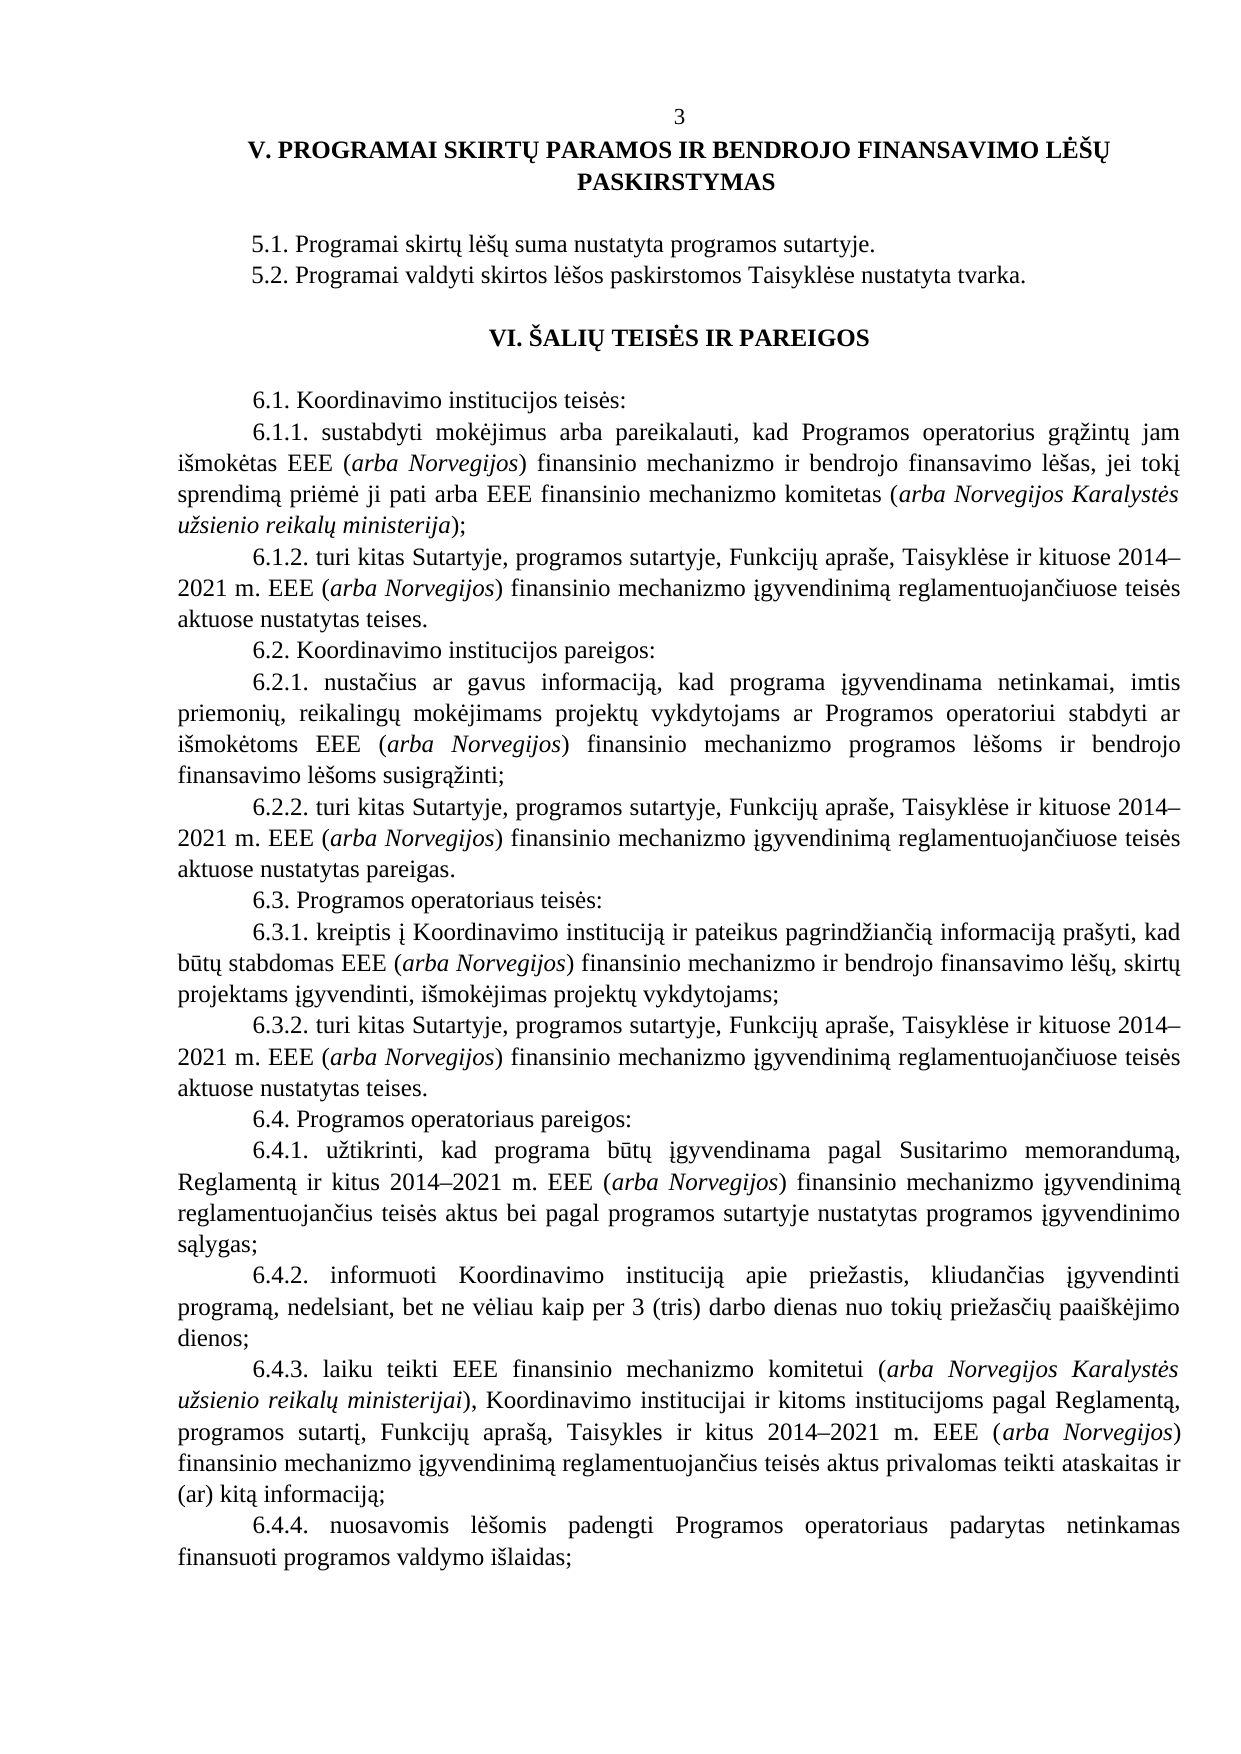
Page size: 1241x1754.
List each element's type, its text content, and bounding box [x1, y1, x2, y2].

text 6.2.2. turi kitas Sutartyje, programos sutartyje, Funkcijų apraše, Taisyklėse ir kituose 2014–2021 m. EEE (arba Norvegijos) finansinio mechanizmo įgyvendinimą reglamentuojančiuose teisės aktuose nustatytas pareigas. [177, 789, 1181, 883]
text 6.4.3. laiku teikti EEE finansinio mechanizmo komitetui (arba Norvegijos Karalystės užsienio reikalų ministerijai), Koordinavimo institucijai ir kitoms institucijoms pagal Reglamentą, programos sutartį, Funkcijų aprašą, Taisykles ir kitus 2014–2021 m. EEE (arba Norvegijos) finansinio mechanizmo įgyvendinimą reglamentuojančius teisės aktus privalomas teikti ataskaitas ir (ar) kitą informaciją; [177, 1352, 1181, 1508]
text 6.1.1. sustabdyti mokėjimus arba pareikalauti, kad Programos operatorius grąžintų jam išmokėtas EEE (arba Norvegijos) finansinio mechanizmo ir bendrojo finansavimo lėšas, jei tokį sprendimą priėmė ji pati arba EEE finansinio mechanizmo komitetas (arba Norvegijos Karalystės užsienio reikalų ministerija); [177, 414, 1181, 539]
text VI. ŠALIŲ TEISĖS IR PAREIGOS [177, 320, 1181, 352]
text 6.1.2. turi kitas Sutartyje, programos sutartyje, Funkcijų apraše, Taisyklėse ir kituose 2014–2021 m. EEE (arba Norvegijos) finansinio mechanizmo įgyvendinimą reglamentuojančiuose teisės aktuose nustatytas teises. [177, 539, 1181, 633]
text 6.3.2. turi kitas Sutartyje, programos sutartyje, Funkcijų apraše, Taisyklėse ir kituose 2014–2021 m. EEE (arba Norvegijos) finansinio mechanizmo įgyvendinimą reglamentuojančiuose teisės aktuose nustatytas teises. [177, 1008, 1181, 1102]
text 5.1. Programai skirtų lėšų suma nustatyta programos sutartyje. [177, 227, 1181, 258]
text 6.4. Programos operatoriaus pareigos: [177, 1102, 1181, 1133]
text 6.2. Koordinavimo institucijos pareigos: [177, 633, 1181, 664]
text V. PROGRAMAI SKIRTŲ PARAMOS IR BENDROJO FINANSAVIMO LĖŠŲ PASKIRSTYMAS [177, 133, 1181, 195]
text 6.3. Programos operatoriaus teisės: [177, 883, 1181, 914]
text 6.4.2. informuoti Koordinavimo instituciją apie priežastis, kliudančias įgyvendinti programą, nedelsiant, bet ne vėliau kaip per 3 (tris) darbo dienas nuo tokių priežasčių paaiškėjimo dienos; [177, 1258, 1181, 1352]
text 6.3.1. kreiptis į Koordinavimo instituciją ir pateikus pagrindžiančią informaciją prašyti, kad būtų stabdomas EEE (arba Norvegijos) finansinio mechanizmo ir bendrojo finansavimo lėšų, skirtų projektams įgyvendinti, išmokėjimas projektų vykdytojams; [177, 914, 1181, 1008]
text 6.2.1. nustačius ar gavus informaciją, kad programa įgyvendinama netinkamai, imtis priemonių, reikalingų mokėjimams projektų vykdytojams ar Programos operatoriui stabdyti ar išmokėtoms EEE (arba Norvegijos) finansinio mechanizmo programos lėšoms ir bendrojo finansavimo lėšoms susigrąžinti; [177, 664, 1181, 789]
text 6.1. Koordinavimo institucijos teisės: [177, 383, 1181, 414]
text 5.2. Programai valdyti skirtos lėšos paskirstomos Taisyklėse nustatyta tvarka. [177, 258, 1181, 289]
text 6.4.1. užtikrinti, kad programa būtų įgyvendinama pagal Susitarimo memorandumą, Reglamentą ir kitus 2014–2021 m. EEE (arba Norvegijos) finansinio mechanizmo įgyvendinimą reglamentuojančius teisės aktus bei pagal programos sutartyje nustatytas programos įgyvendinimo sąlygas; [177, 1133, 1181, 1258]
text 6.4.4. nuosavomis lėšomis padengti Programos operatoriaus padarytas netinkamas finansuoti programos valdymo išlaidas; [177, 1508, 1181, 1570]
